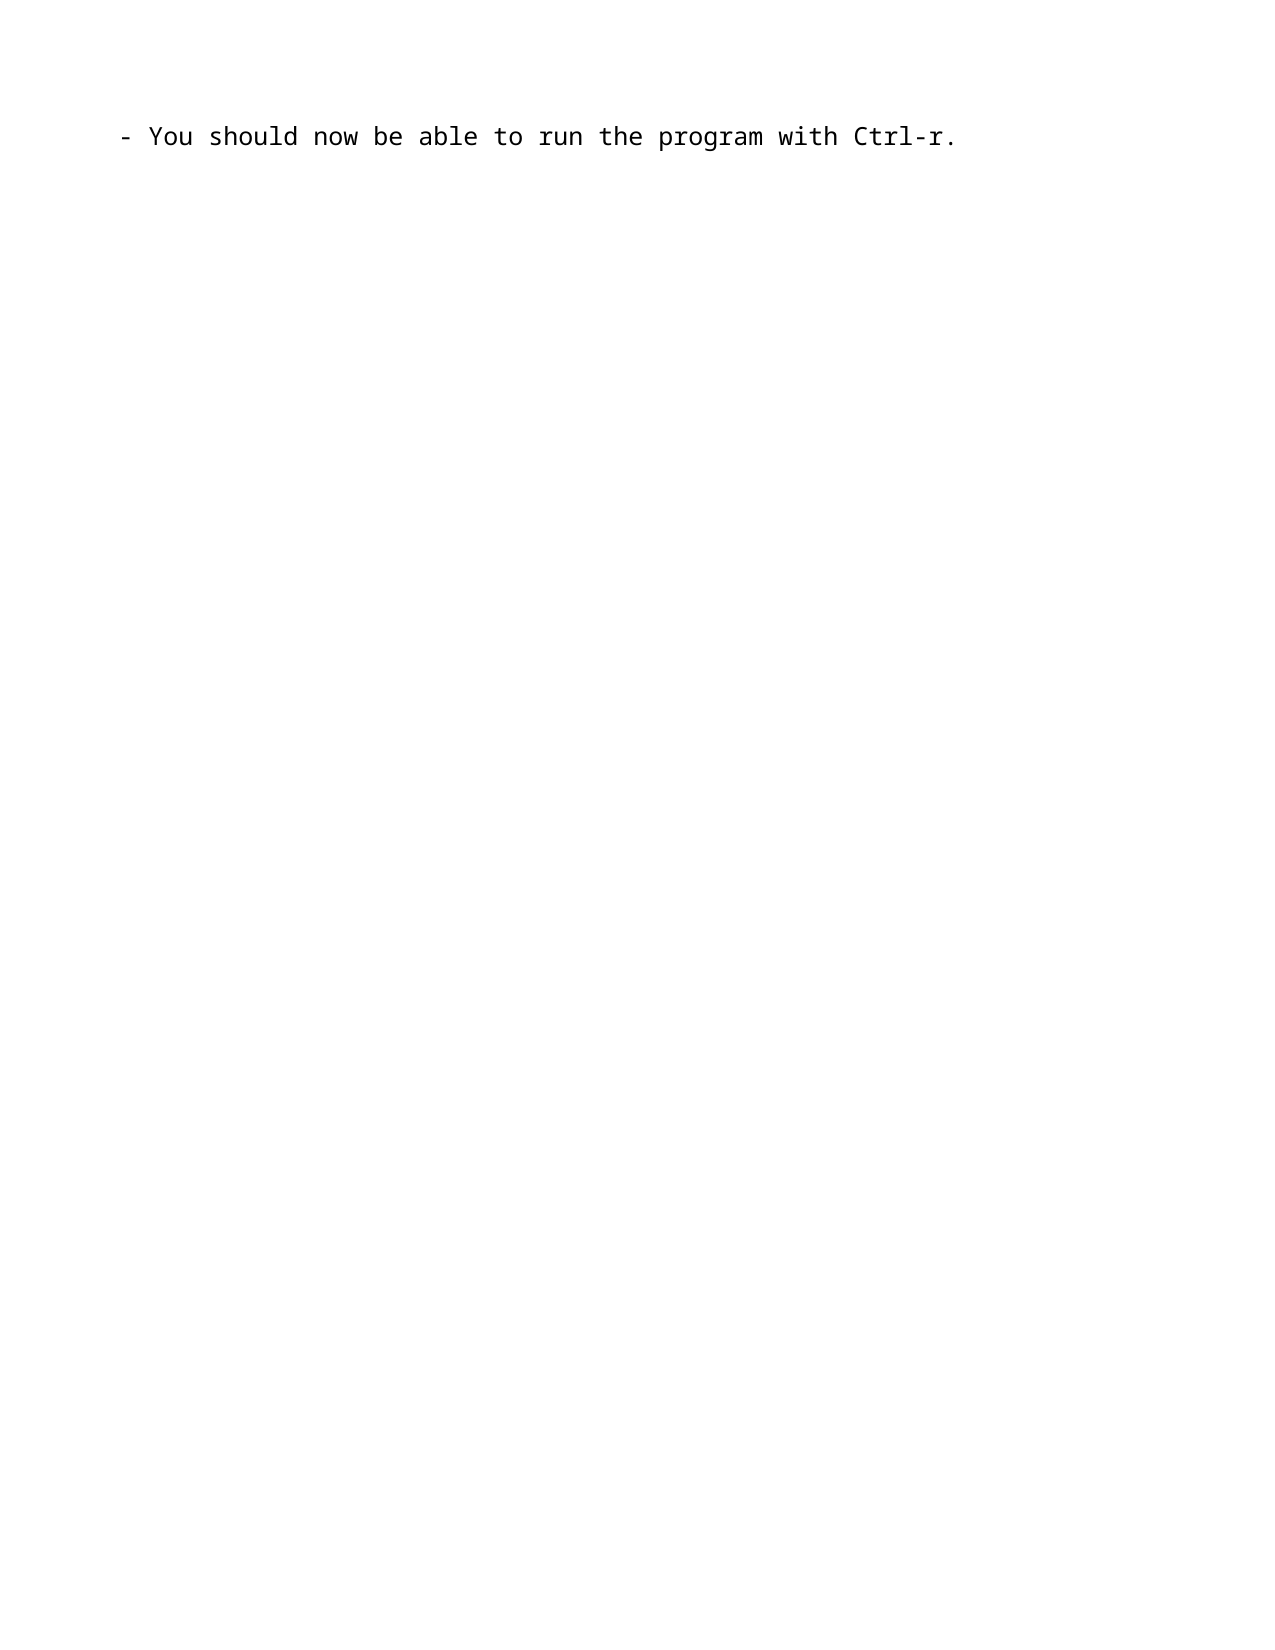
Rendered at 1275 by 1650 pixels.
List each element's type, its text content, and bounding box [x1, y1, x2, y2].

text - You should now be able to run the program with Ctrl-r. [118, 118, 1157, 152]
